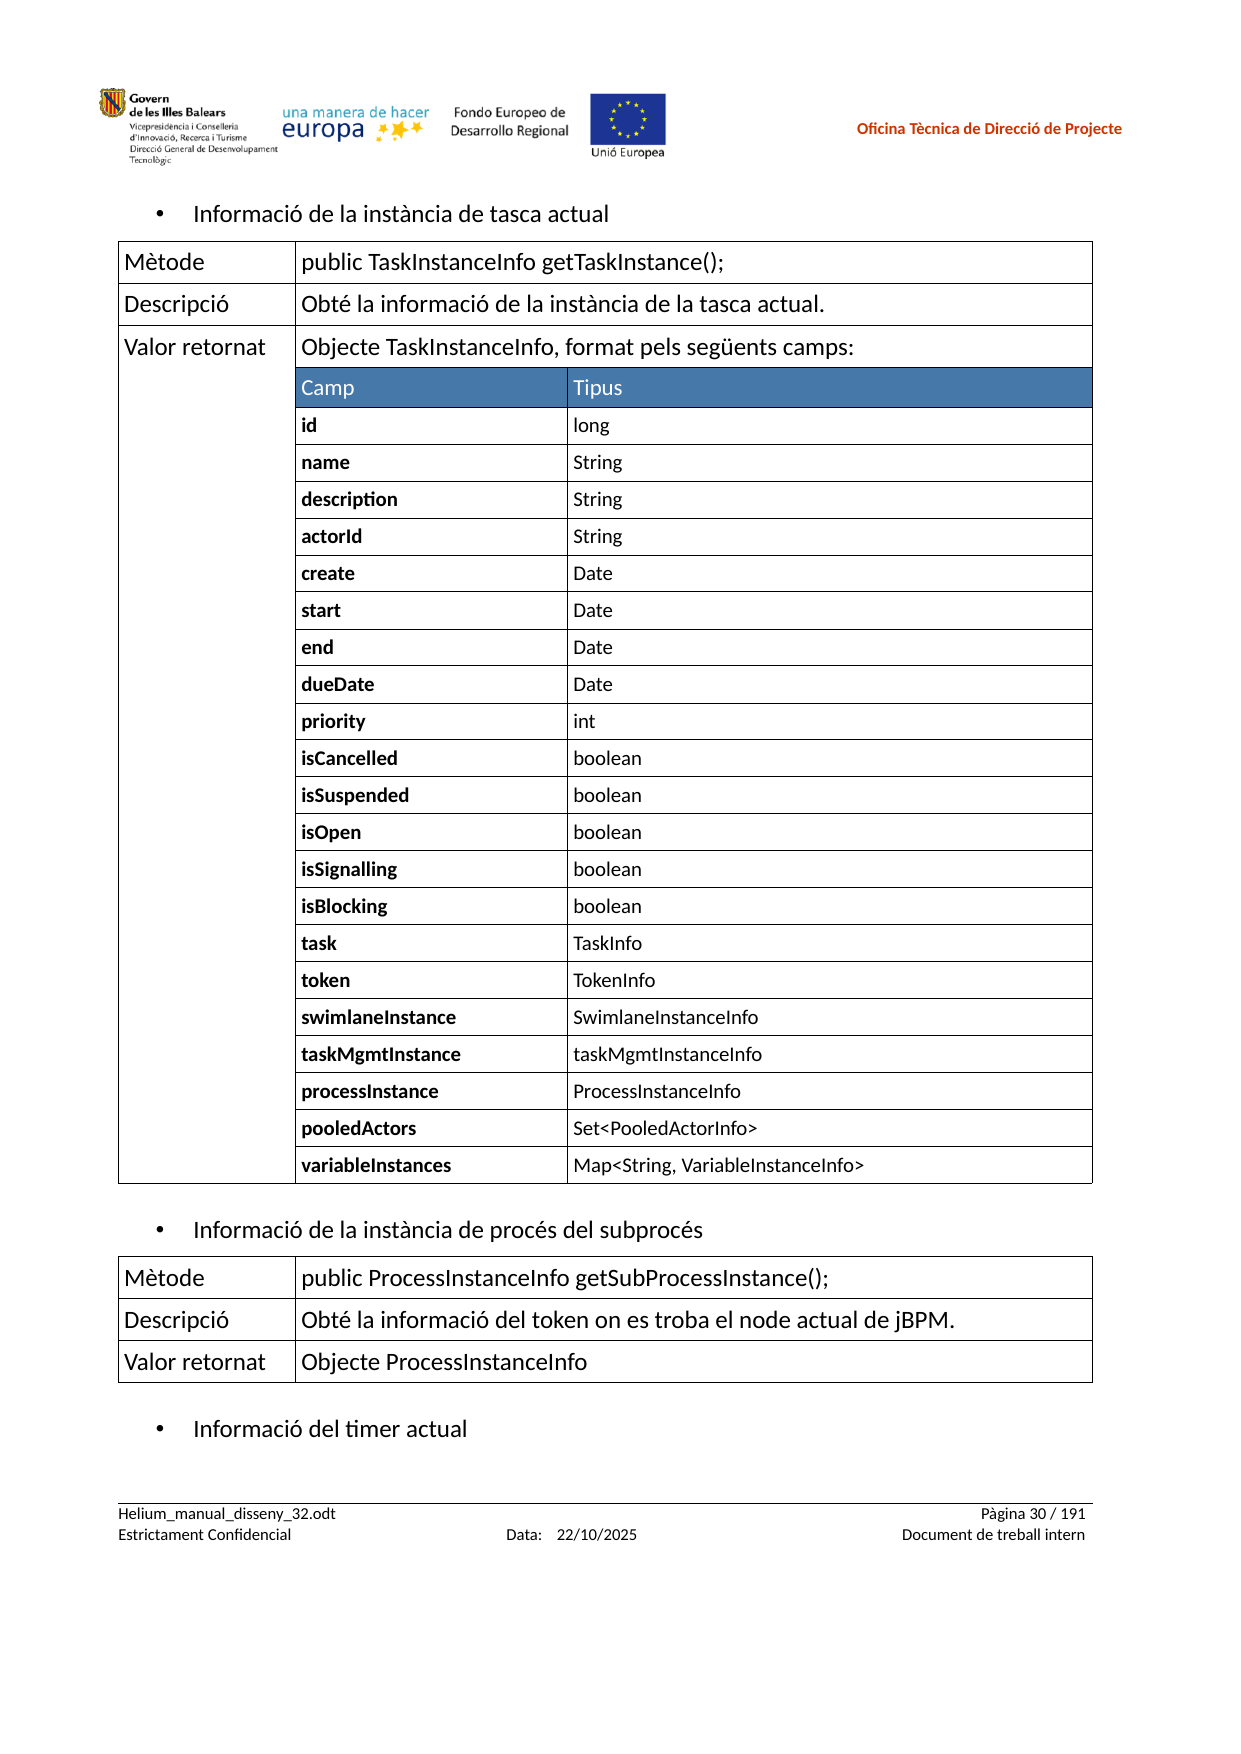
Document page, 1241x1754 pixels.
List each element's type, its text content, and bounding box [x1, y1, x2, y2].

table_cell isBlocking [296, 888, 567, 924]
picture [99, 87, 668, 166]
table_cell task [296, 925, 567, 961]
table_cell Set<PooledActorInfo> [568, 1110, 1092, 1146]
table_cell Descripció [119, 284, 295, 325]
table_cell start [296, 592, 567, 628]
table_cell priority [296, 704, 567, 739]
table_cell long [568, 408, 1092, 443]
list Informació del timer actual [156, 1413, 1122, 1443]
table_cell Date [568, 666, 1092, 702]
table_cell token [296, 962, 567, 998]
table_cell boolean [568, 851, 1092, 887]
table_cell int [568, 704, 1092, 739]
table_cell isSignalling [296, 851, 567, 887]
table_cell variableInstances [296, 1147, 567, 1183]
table_cell Valor retornat [119, 326, 295, 1183]
table_cell dueDate [296, 666, 567, 702]
table_cell ProcessInstanceInfo [568, 1073, 1092, 1109]
table_cell actorId [296, 519, 567, 554]
table_cell isOpen [296, 814, 567, 850]
table_cell Objecte ProcessInstanceInfo [296, 1341, 1092, 1382]
table_cell boolean [568, 740, 1092, 776]
table_cell isSuspended [296, 777, 567, 813]
table_cell pooledActors [296, 1110, 567, 1146]
table_cell Camp [296, 368, 567, 407]
table_cell Objecte TaskInstanceInfo, format pels següents camps: [296, 326, 1092, 367]
table_cell create [296, 556, 567, 591]
list Informació de la instància de tasca actual [156, 198, 1122, 229]
table_header Mètode [119, 1257, 295, 1298]
table_cell Date [568, 592, 1092, 628]
table_cell SwimlaneInstanceInfo [568, 999, 1092, 1035]
table_header public TaskInstanceInfo getTaskInstance(); [296, 242, 1092, 283]
table_cell Descripció [119, 1299, 295, 1340]
table_cell Date [568, 556, 1092, 591]
table_cell taskMgmtInstance [296, 1036, 567, 1072]
table_cell isCancelled [296, 740, 567, 776]
table_cell TaskInfo [568, 925, 1092, 961]
table_cell String [568, 445, 1092, 481]
table_header Mètode [119, 242, 295, 283]
table_cell Tipus [568, 368, 1092, 407]
table_cell description [296, 482, 567, 517]
table_cell Map<String, VariableInstanceInfo> [568, 1147, 1092, 1183]
table_cell String [568, 482, 1092, 517]
table_cell id [296, 408, 567, 443]
table_cell Valor retornat [119, 1341, 295, 1382]
table_cell taskMgmtInstanceInfo [568, 1036, 1092, 1072]
table_cell String [568, 519, 1092, 554]
table_cell end [296, 630, 567, 665]
table_cell boolean [568, 814, 1092, 850]
table_cell Obté la informació del token on es troba el node actual de jBPM. [296, 1299, 1092, 1340]
table_cell Obté la informació de la instància de la tasca actual. [296, 284, 1092, 325]
table_cell processInstance [296, 1073, 567, 1109]
table_cell TokenInfo [568, 962, 1092, 998]
table_cell Date [568, 630, 1092, 665]
table_cell swimlaneInstance [296, 999, 567, 1035]
list Informació de la instància de procés del subprocés [156, 1214, 1122, 1244]
table_cell boolean [568, 888, 1092, 924]
table_cell name [296, 445, 567, 481]
table_header public ProcessInstanceInfo getSubProcessInstance(); [296, 1257, 1092, 1298]
table_cell boolean [568, 777, 1092, 813]
